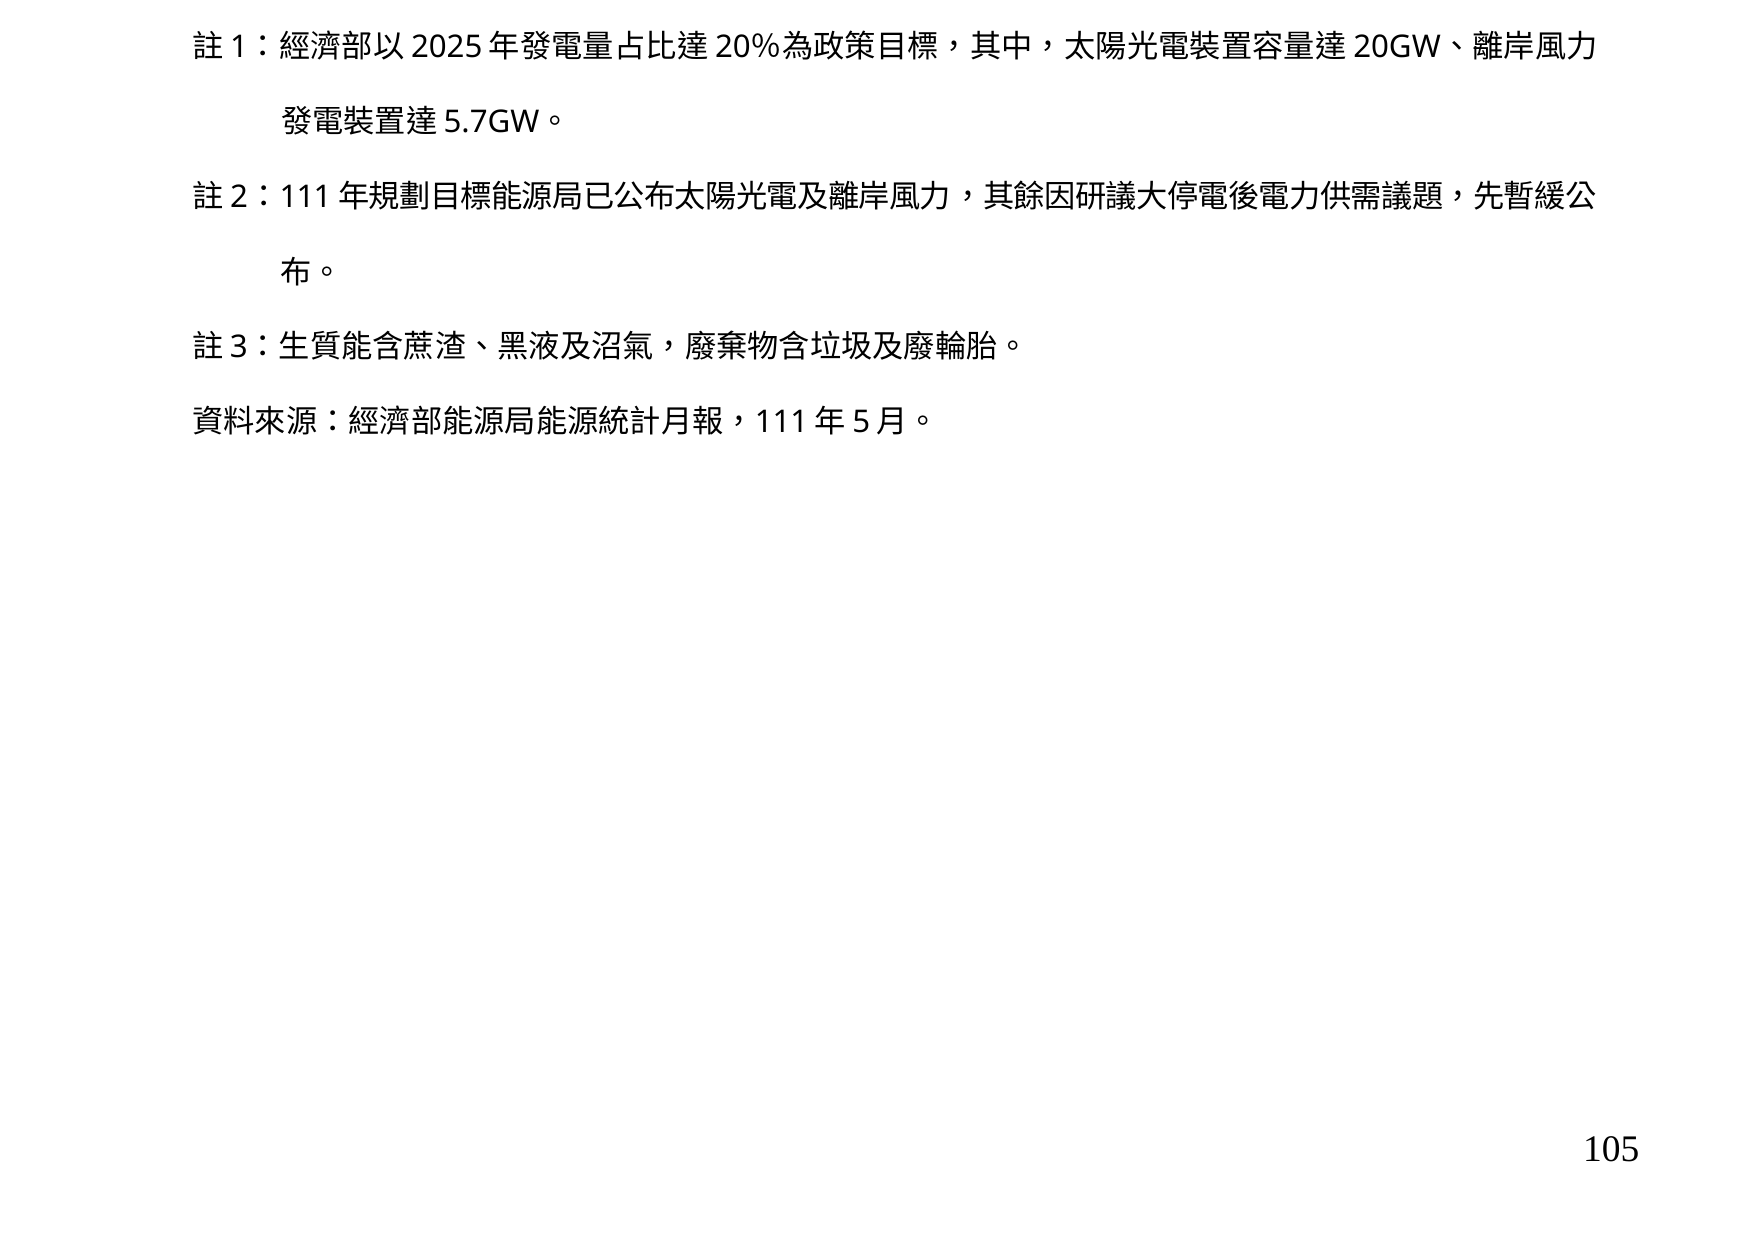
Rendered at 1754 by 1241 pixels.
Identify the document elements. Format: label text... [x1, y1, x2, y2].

text 註3：生質能含蔗渣、黑液及沼氣，廢棄物含垃圾及廢輪胎。 [192, 301, 1598, 376]
text 註1：經濟部以2025年發電量占比達20％為政策目標，其中，太陽光電裝置容量達20GW、離岸風力發電裝置達5.7GW。 [192, 1, 1598, 151]
text 註2：111年規劃目標能源局已公布太陽光電及離岸風力，其餘因研議大停電後電力供需議題，先暫緩公布。 [192, 151, 1598, 301]
text 資料來源：經濟部能源局能源統計月報，111年5月。 [192, 376, 1598, 451]
